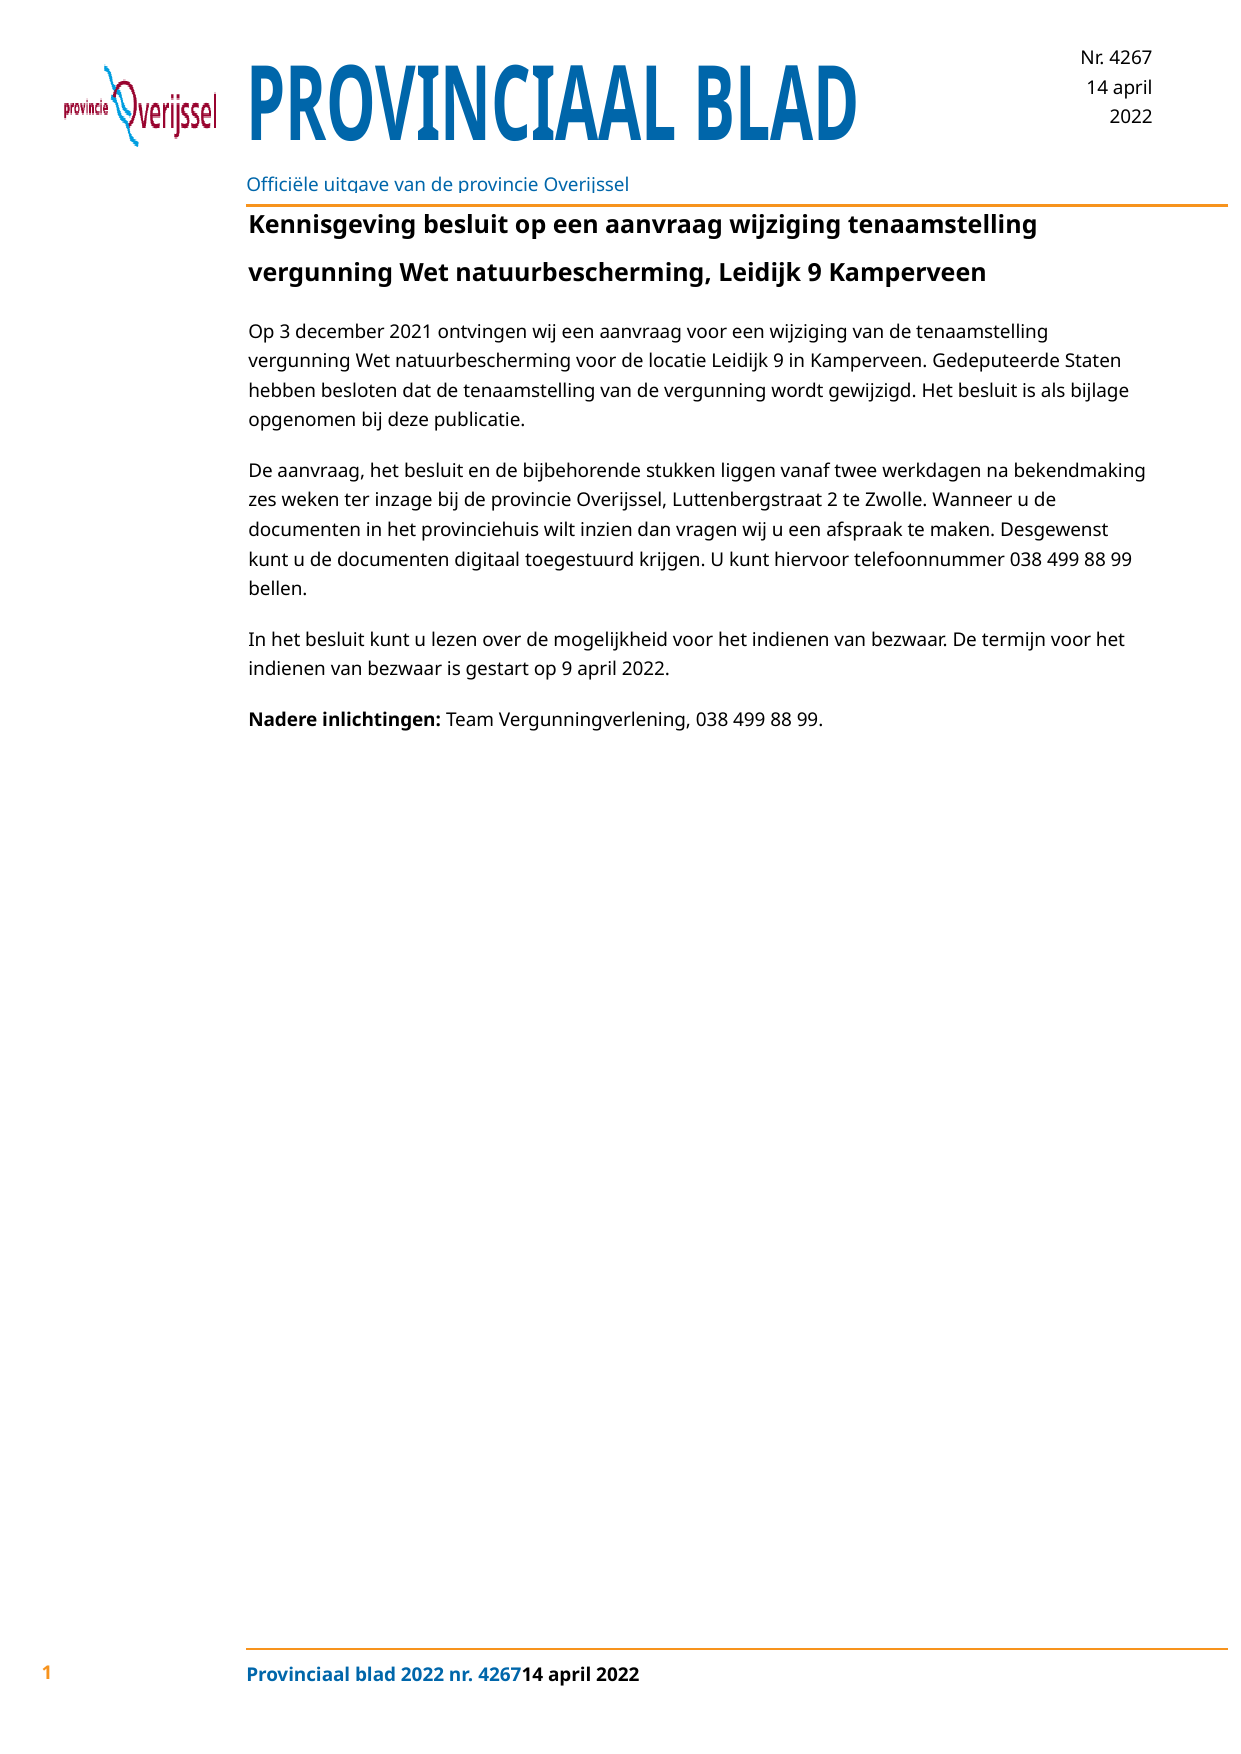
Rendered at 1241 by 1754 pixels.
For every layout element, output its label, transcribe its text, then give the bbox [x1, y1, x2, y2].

picture [41, 47, 231, 172]
text In het besluit kunt u lezen over de mogelijkheid voor het indienen van bezwaar. De termijn voor het indienen van bezwaar is gestart op 9 april 2022. [248, 626, 1152, 681]
text De aanvraag, het besluit en de bijbehorende stukken liggen vanaf twee werkdagen na bekendmaking zes weken ter inzage bij de provincie Overijssel, Luttenbergstraat 2 te Zwolle. Wanneer u de documenten in het provinciehuis wilt inzien dan vragen wij u een afspraak te maken. Desgewenst kunt u de documenten digitaal toegestuurd krijgen. U kunt hiervoor telefoonnummer 038 499 88 99 bellen. [248, 457, 1152, 601]
text Kennisgeving besluit op een aanvraag wijziging tenaamstelling vergunning Wet natuurbescherming, Leidijk 9 Kamperveen [248, 207, 1152, 288]
text Op 3 december 2021 ontvingen wij een aanvraag voor een wijziging van de tenaamstelling vergunning Wet natuurbescherming voor de locatie Leidijk 9 in Kamperveen. Gedeputeerde Staten hebben besloten dat de tenaamstelling van de vergunning wordt gewijzigd. Het besluit is als bijlage opgenomen bij deze publicatie. [248, 318, 1152, 432]
text Nadere inlichtingen: Team Vergunningverlening, 038 499 88 99. [248, 706, 1152, 732]
